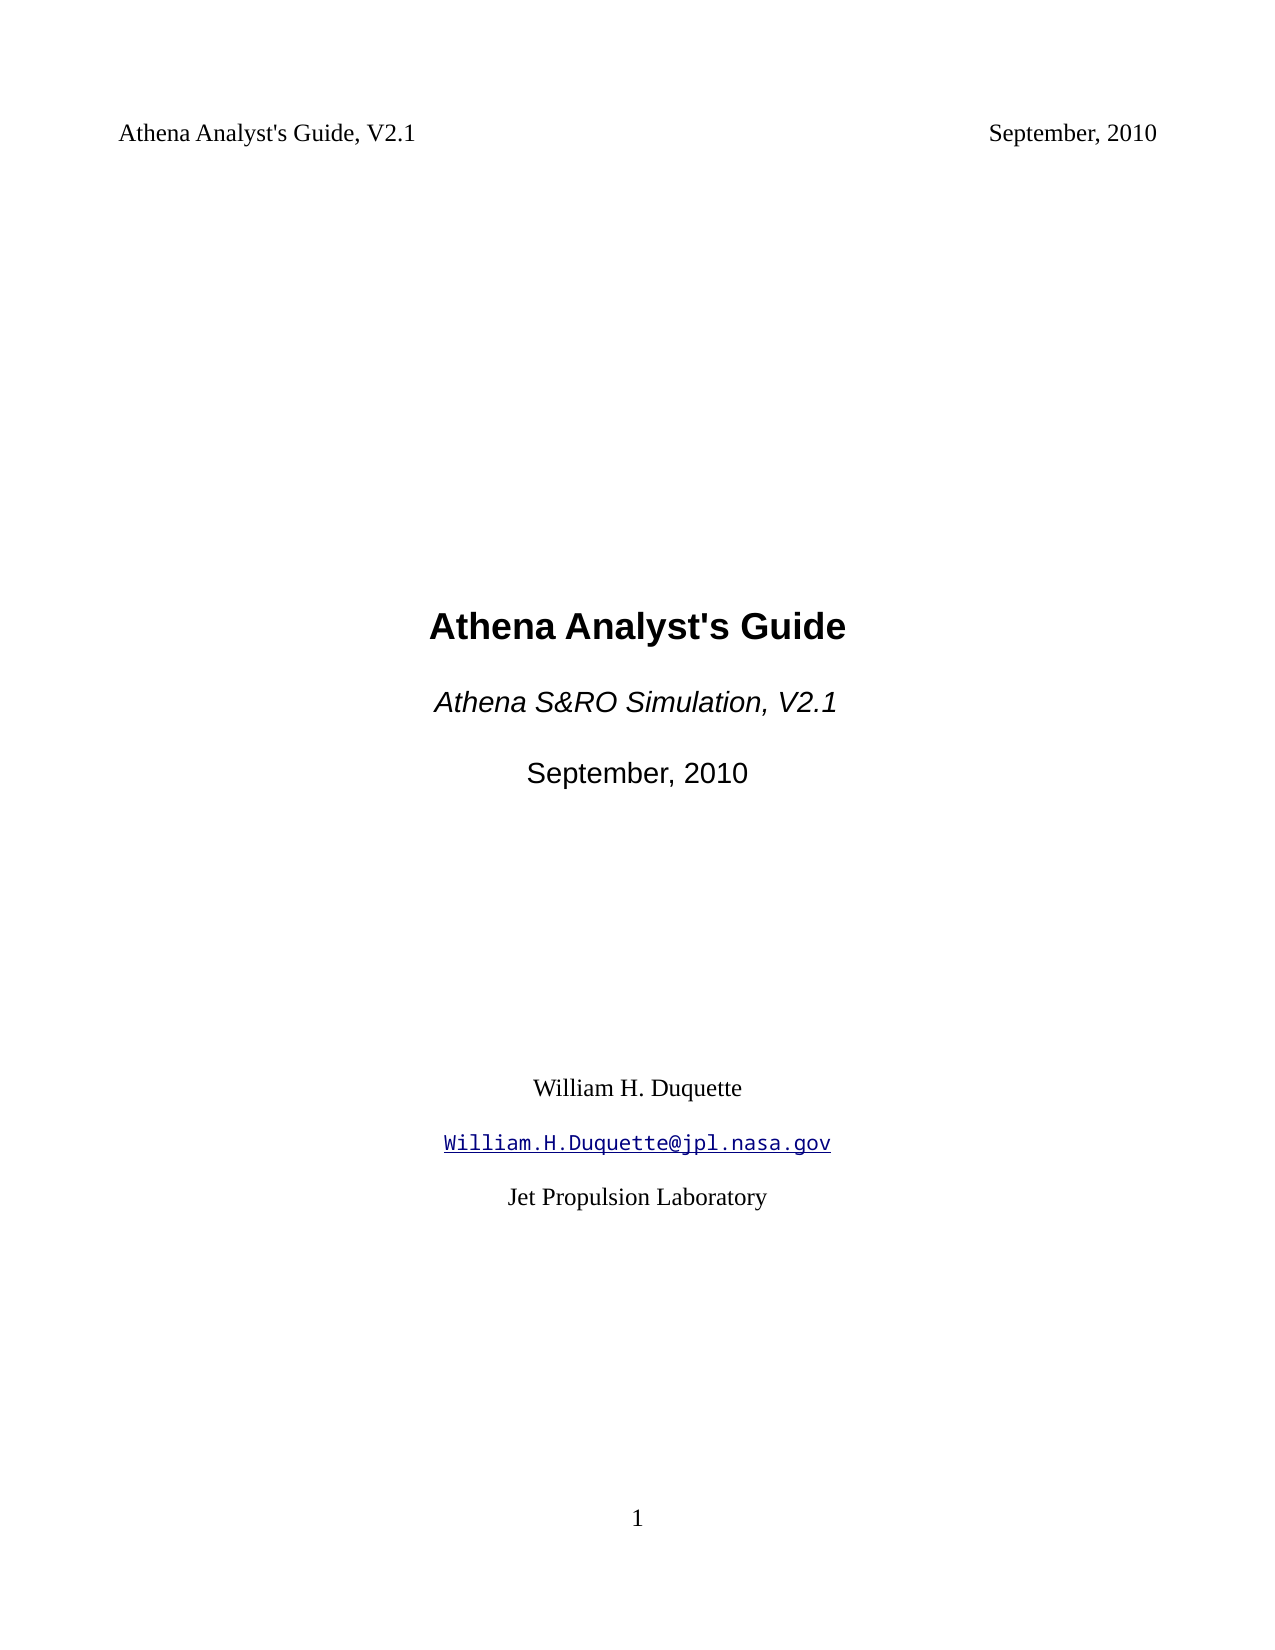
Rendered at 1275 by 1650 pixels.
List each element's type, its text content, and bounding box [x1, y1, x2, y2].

text William.H.Duquette@jpl.nasa.gov [118, 1128, 1157, 1156]
text Jet Propulsion Laboratory [118, 1182, 1157, 1211]
text William H. Duquette [118, 1073, 1157, 1102]
title Athena Analyst's Guide [118, 604, 1157, 648]
subtitle Athena S&RO Simulation, V2.1 [118, 685, 1157, 719]
subtitle September, 2010 [118, 756, 1157, 790]
